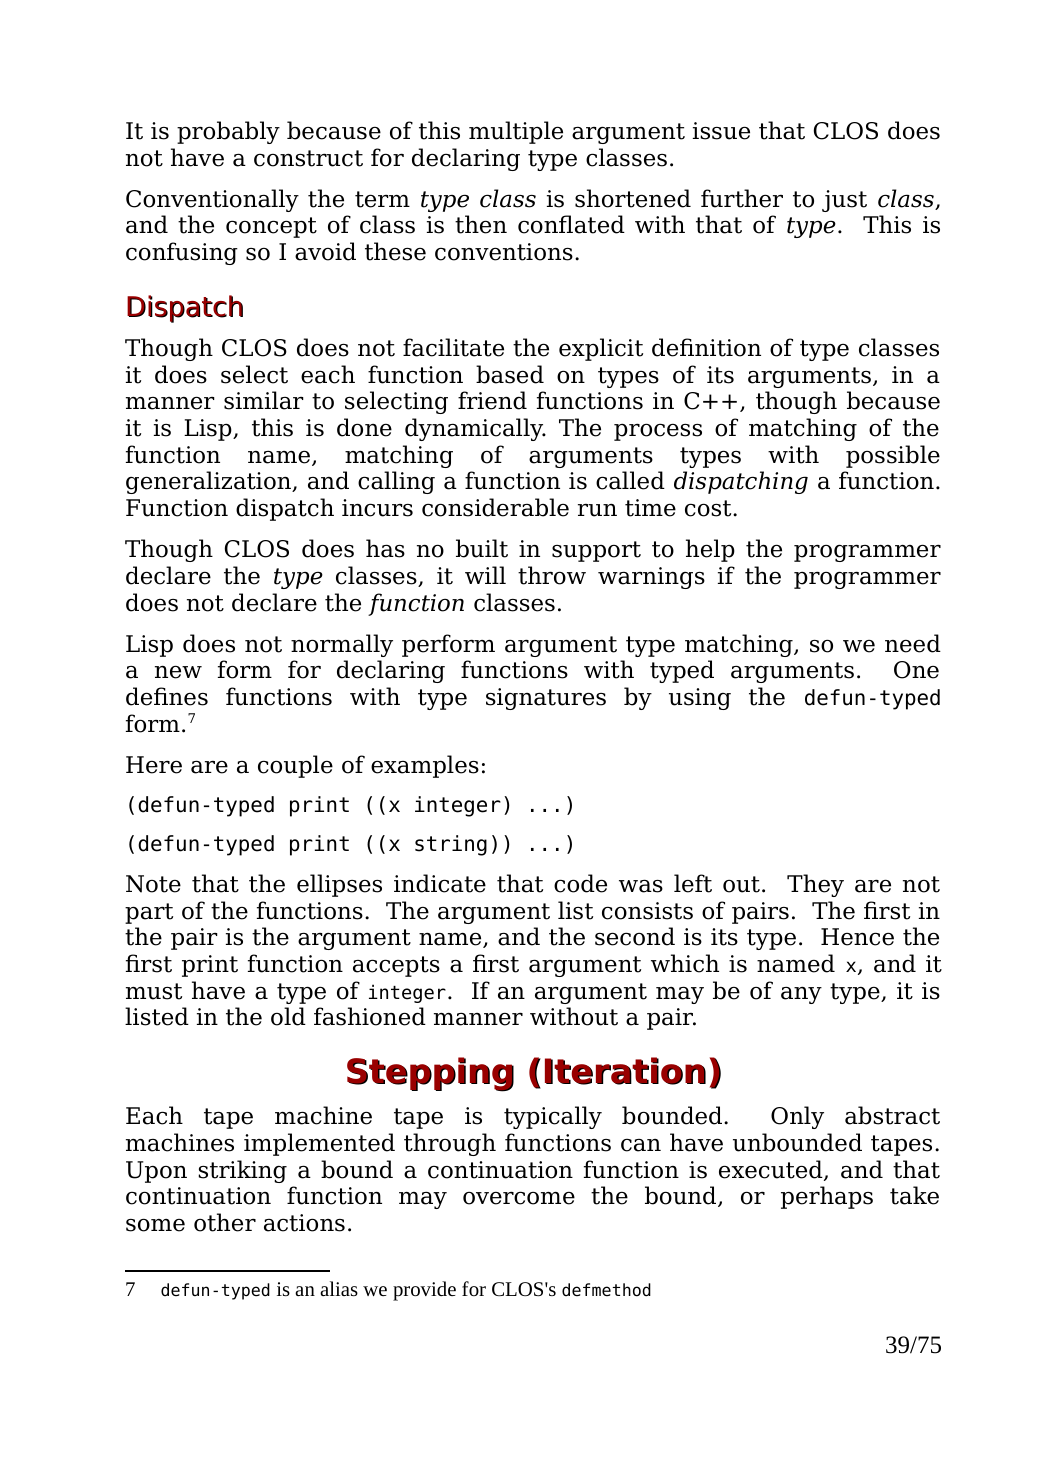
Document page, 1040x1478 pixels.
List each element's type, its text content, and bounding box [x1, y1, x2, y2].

text defun-typed is an alias we provide for CLOS's defmethod [125, 1277, 942, 1301]
text Note that the ellipses indicate that code was left out. They are not part of the functions. The argument list consists of pairs. The first in the pair is the argument name, and the second is its type. Hence the first print function accepts a first argument which is named x, and it must have a type of integer. If an argument may be of any type, it is listed in the old fashioned manner without a pair. [125, 871, 942, 1031]
text Though CLOS does not facilitate the explicit definition of type classes it does select each function based on types of its arguments, in a manner similar to selecting friend functions in C++, though because it is Lisp, this is done dynamically. The process of matching of the function name, matching of arguments types with possible generalization, and calling a function is called dispatching a function. Function dispatch incurs considerable run time cost. [125, 335, 942, 522]
text Conventionally the term type class is shortened further to just class, and the concept of class is then conflated with that of type. This is confusing so I avoid these conventions. [125, 186, 942, 266]
text (defun-typed print ((x integer) ...) [125, 793, 942, 818]
subtitle Stepping (Iteration) [125, 1052, 942, 1091]
text (defun-typed print ((x string)) ...) [125, 832, 942, 857]
subtitle Dispatch [125, 291, 942, 323]
text Though CLOS does has no built in support to help the programmer declare the type classes, it will throw warnings if the programmer does not declare the function classes. [125, 536, 942, 616]
text Each tape machine tape is typically bounded. Only abstract machines implemented through functions can have unbounded tapes. Upon striking a bound a continuation function is executed, and that continuation function may overcome the bound, or perhaps take some other actions. [125, 1103, 942, 1237]
text Here are a couple of examples: [125, 752, 942, 779]
text It is probably because of this multiple argument issue that CLOS does not have a construct for declaring type classes. [125, 118, 942, 171]
text Lisp does not normally perform argument type matching, so we need a new form for declaring functions with typed arguments. One defines functions with type signatures by using the defun-typed form. [125, 631, 942, 738]
